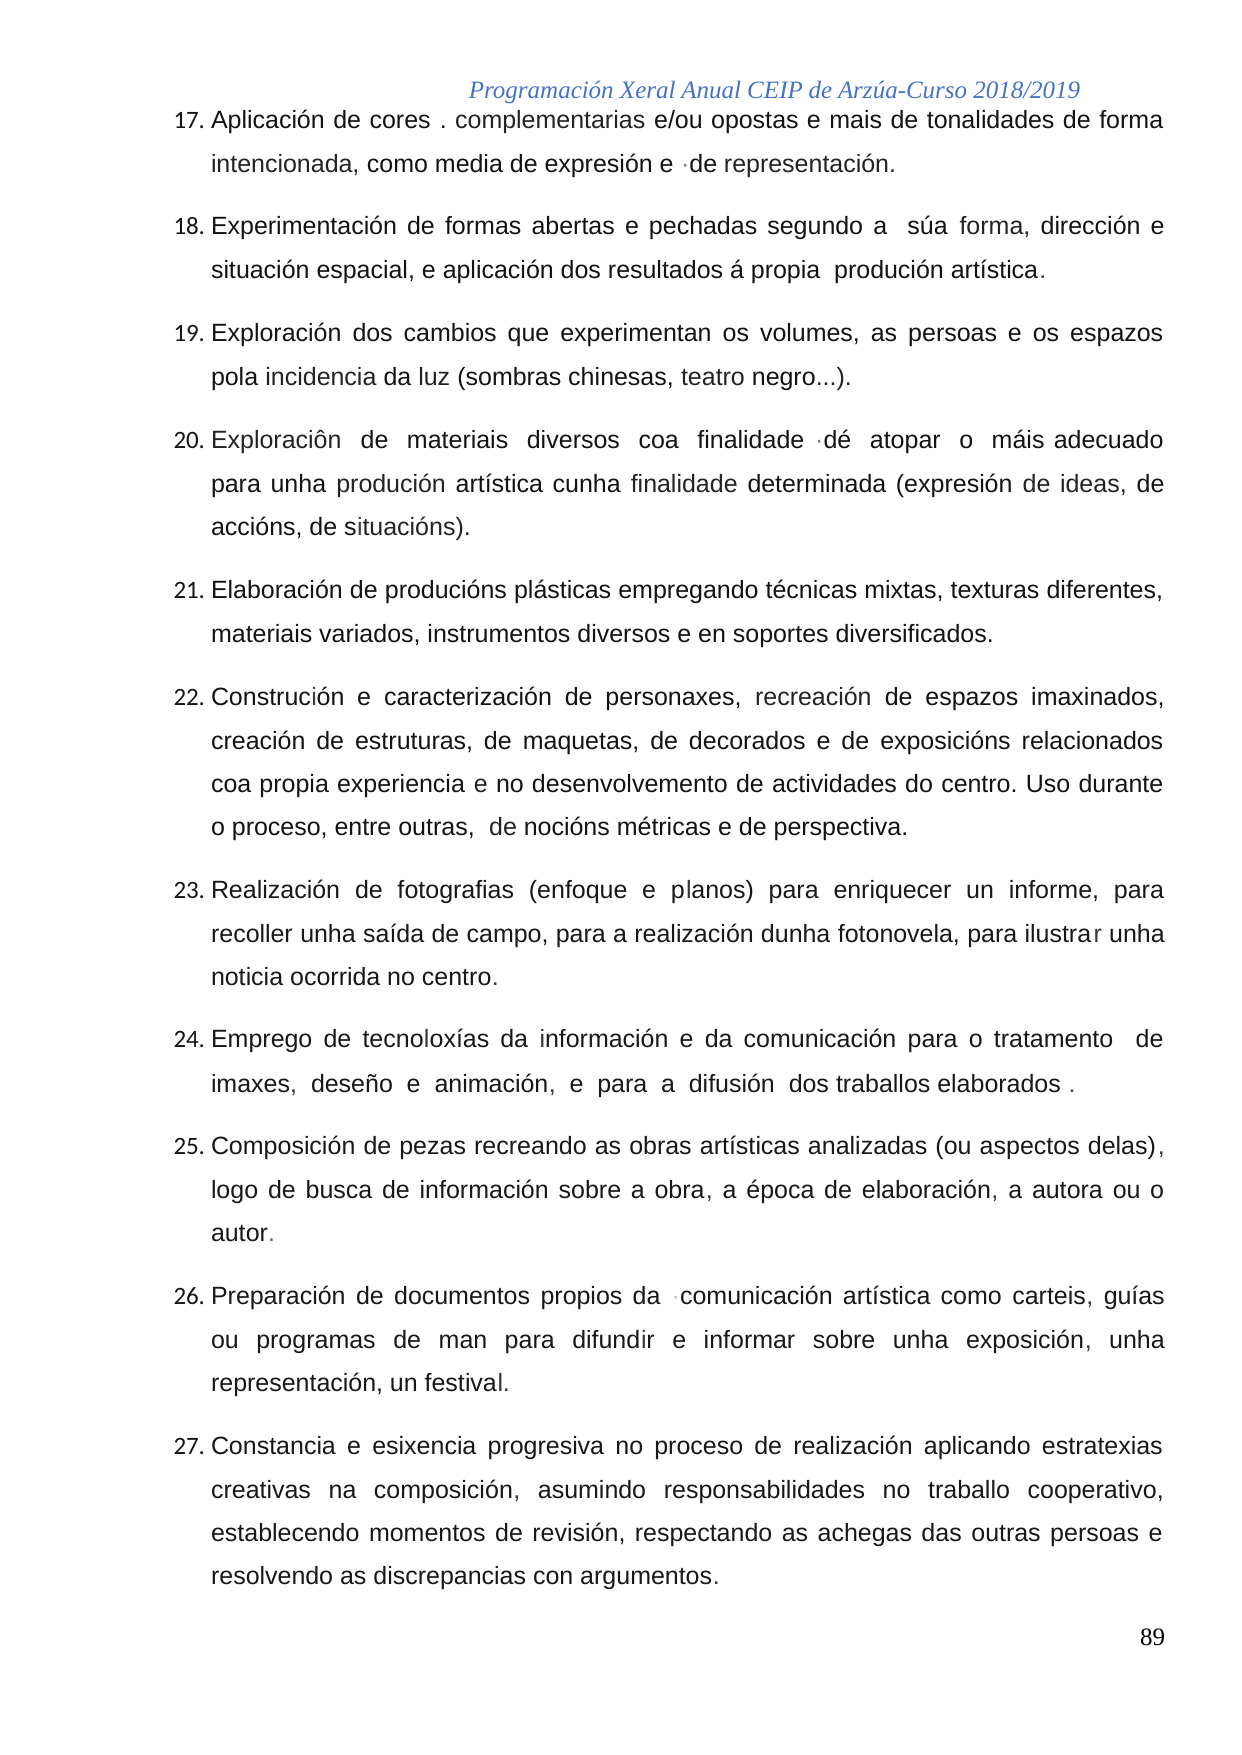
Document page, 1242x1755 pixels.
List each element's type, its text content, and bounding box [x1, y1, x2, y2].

list Exploraciôn de materiais diversos coa finalidade ·dé atopar o máis adecuado para unha produción artística cunha finalidade determinada (expresión de ideas, de accións, de situacións). [173, 424, 1164, 541]
list Realización de fotografias (enfoque e planos) para enriquecer un informe, para recoller unha saída de campo, para a realización dunha fotonovela, para ilustrar unha noticia ocorrida no centro. [173, 874, 1164, 991]
list Exploración dos cambios que experimentan os volumes, as persoas e os espazos pola incidencia da luz (sombras chinesas, teatro negro...). [173, 317, 1164, 391]
list Experimentación de formas abertas e pechadas segundo a súa forma, dirección e situación espacial, e aplicación dos resultados á propia produción artística. [173, 211, 1164, 284]
list Elaboración de producións plásticas empregando técnicas mixtas, texturas diferentes, materiais variados, instrumentos diversos e en soportes diversificados. [173, 574, 1164, 648]
list Aplicación de cores . complementarias e/ou opostas e mais de tonalidades de forma intencionada, como media de expresión e ·de representación. [173, 104, 1164, 177]
list Constancia e esixencia progresiva no proceso de realización aplicando estratexias creativas na composición, asumindo responsabilidades no traballo cooperativo, establecendo momentos de revisión, respectando as achegas das outras persoas e resolvendo as discrepancias con argumentos. [173, 1430, 1164, 1590]
list Construción e caracterización de personaxes, recreación de espazos imaxinados, creación de estruturas, de maquetas, de decorados e de exposicións relacionados coa propia experiencia e no desenvolvemento de actividades do centro. Uso durante o proceso, entre outras, de nocións métricas e de perspectiva. [173, 681, 1164, 841]
list Composición de pezas recreando as obras artísticas analizadas (ou aspectos delas), logo de busca de información sobre a obra, a época de elaboración, a autora ou o autor. [173, 1130, 1164, 1247]
list Emprego de tecnoloxías da información e da comunicación para o tratamento de imaxes, deseño e animación, e para a difusión dos traballos elaborados . [173, 1024, 1164, 1097]
list Preparación de documentos propios da ·comunicación artística como carteis, guías ou programas de man para difundir e informar sobre unha exposición, unha representación, un festival. [173, 1280, 1164, 1397]
